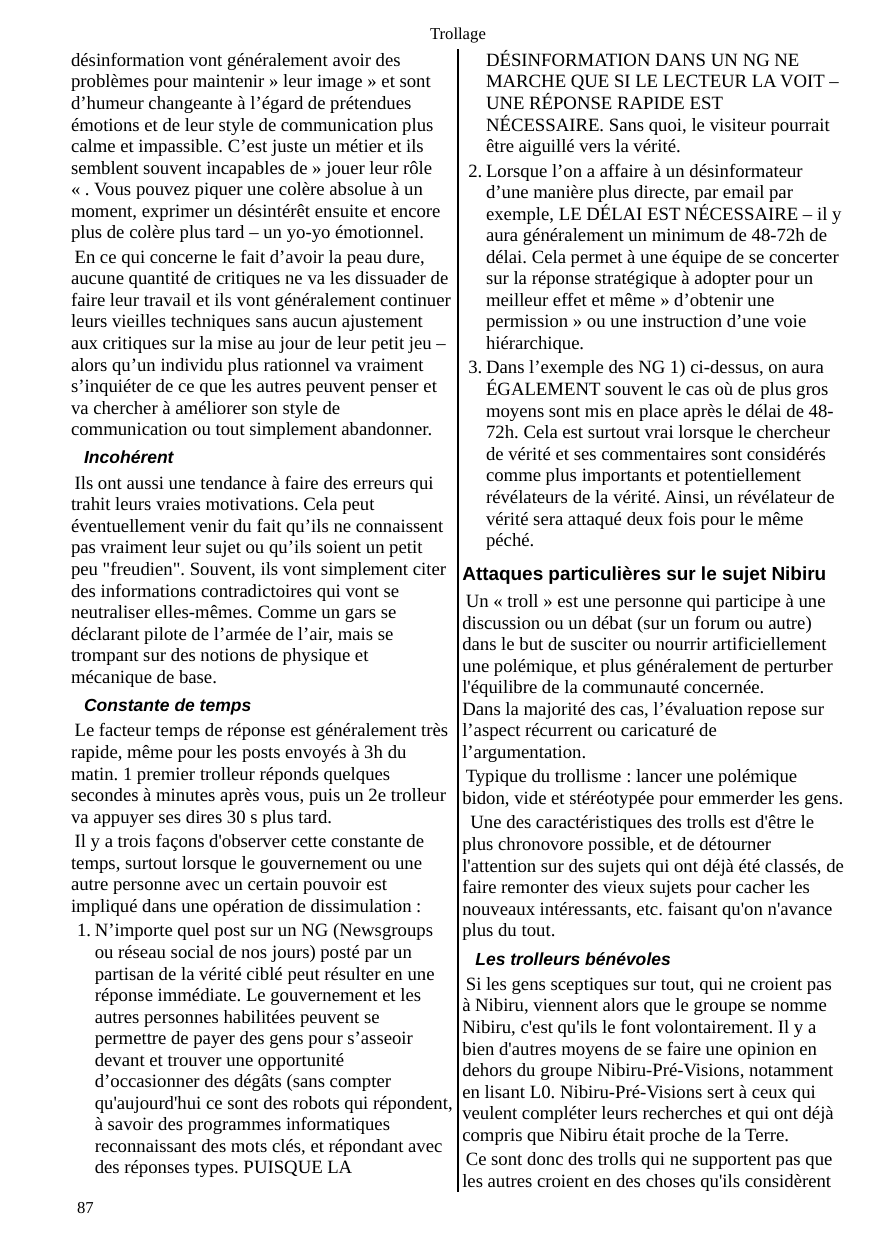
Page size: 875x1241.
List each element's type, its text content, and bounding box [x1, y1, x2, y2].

subtitle Les trolleurs bénévoles [475, 948, 844, 969]
text Une des caractéristiques des trolls est d'être le plus chronovore possible, et de détourner l'attention sur des sujets qui ont déjà été classés, de faire remonter des vieux sujets pour cacher les nouveaux intéressants, etc. faisant qu'on n'avance plus du tout. [462, 811, 844, 941]
text Ils ont aussi une tendance à faire des erreurs qui trahit leurs vraies motivations. Cela peut éventuellement venir du fait qu’ils ne connaissent pas vraiment leur sujet ou qu’ils soient un petit peu "freudien". Souvent, ils vont simplement citer des informations contradictoires qui vont se neutraliser elles-mêmes. Comme un gars se déclarant pilote de l’armée de l’air, mais se trompant sur des notions de physique et mécanique de base. [71, 472, 453, 687]
text désinformation vont généralement avoir des problèmes pour maintenir » leur image » et sont d’humeur changeante à l’égard de prétendues émotions et de leur style de communication plus calme et impassible. C’est juste un métier et ils semblent souvent incapables de » jouer leur rôle « . Vous pouvez piquer une colère absolue à un moment, exprimer un désintérêt ensuite et encore plus de colère plus tard – un yo-yo émotionnel. [71, 49, 453, 243]
list Dans l’exemple des NG 1) ci-dessus, on aura ÉGALEMENT souvent le cas où de plus gros moyens sont mis en place après le délai de 48-72h. Cela est surtout vrai lorsque le chercheur de vérité et ses commentaires sont considérés comme plus importants et potentiellement révélateurs de la vérité. Ainsi, un révélateur de vérité sera attaqué deux fois pour le même péché. [468, 356, 844, 551]
list Lorsque l’on a affaire à un désinformateur d’une manière plus directe, par email par exemple, LE DÉLAI EST NÉCESSAIRE – il y aura généralement un minimum de 48-72h de délai. Cela permet à une équipe de se concerter sur la réponse stratégique à adopter pour un meilleur effet et même » d’obtenir une permission » ou une instruction d’une voie hiérarchique. [468, 159, 844, 353]
list DÉSINFORMATION DANS UN NG NE MARCHE QUE SI LE LECTEUR LA VOIT – UNE RÉPONSE RAPIDE EST NÉCESSAIRE. Sans quoi, le visiteur pourrait être aiguillé vers la vérité. [468, 49, 844, 157]
subtitle Incohérent [84, 447, 453, 468]
list N’importe quel post sur un NG (Newsgroups ou réseau social de nos jours) posté par un partisan de la vérité ciblé peut résulter en une réponse immédiate. Le gouvernement et les autres personnes habilitées peuvent se permettre de payer des gens pour s’asseoir devant et trouver une opportunité d’occasionner des dégâts (sans compter qu'aujourd'hui ce sont des robots qui répondent, à savoir des programmes informatiques reconnaissant des mots clés, et répondant avec des réponses types. PUISQUE LA [77, 919, 453, 1178]
text Il y a trois façons d'observer cette constante de temps, surtout lorsque le gouvernement ou une autre personne avec un certain pouvoir est impliqué dans une opération de dissimulation : [71, 830, 453, 916]
text Un « troll » est une personne qui participe à une discussion ou un débat (sur un forum ou autre) dans le but de susciter ou nourrir artificiellement une polémique, et plus généralement de perturber l'équilibre de la communauté concernée. Dans la majorité des cas, l’évaluation repose sur l’aspect récurrent ou caricaturé de l’argumentation. [462, 590, 844, 762]
text Le facteur temps de réponse est généralement très rapide, même pour les posts envoyés à 3h du matin. 1 premier trolleur réponds quelques secondes à minutes après vous, puis un 2e trolleur va appuyer ses dires 30 s plus tard. [71, 719, 453, 827]
text En ce qui concerne le fait d’avoir la peau dure, aucune quantité de critiques ne va les dissuader de faire leur travail et ils vont généralement continuer leurs vieilles techniques sans aucun ajustement aux critiques sur la mise au jour de leur petit jeu – alors qu’un individu plus rationnel va vraiment s’inquiéter de ce que les autres peuvent penser et va chercher à améliorer son style de communication ou tout simplement abandonner. [71, 246, 453, 440]
subtitle Constante de temps [84, 695, 453, 715]
text Si les gens sceptiques sur tout, qui ne croient pas à Nibiru, viennent alors que le groupe se nomme Nibiru, c'est qu'ils le font volontairement. Il y a bien d'autres moyens de se faire une opinion en dehors du groupe Nibiru-Pré-Visions, notamment en lisant L0. Nibiru-Pré-Visions sert à ceux qui veulent compléter leurs recherches et qui ont déjà compris que Nibiru était proche de la Terre. [462, 973, 844, 1145]
text Ce sont donc des trolls qui ne supportent pas que les autres croient en des choses qu'ils considèrent [462, 1148, 844, 1191]
text Typique du trollisme : lancer une polémique bidon, vide et stéréotypée pour emmerder les gens. [462, 765, 844, 808]
subtitle Attaques particulières sur le sujet Nibiru [462, 562, 844, 584]
